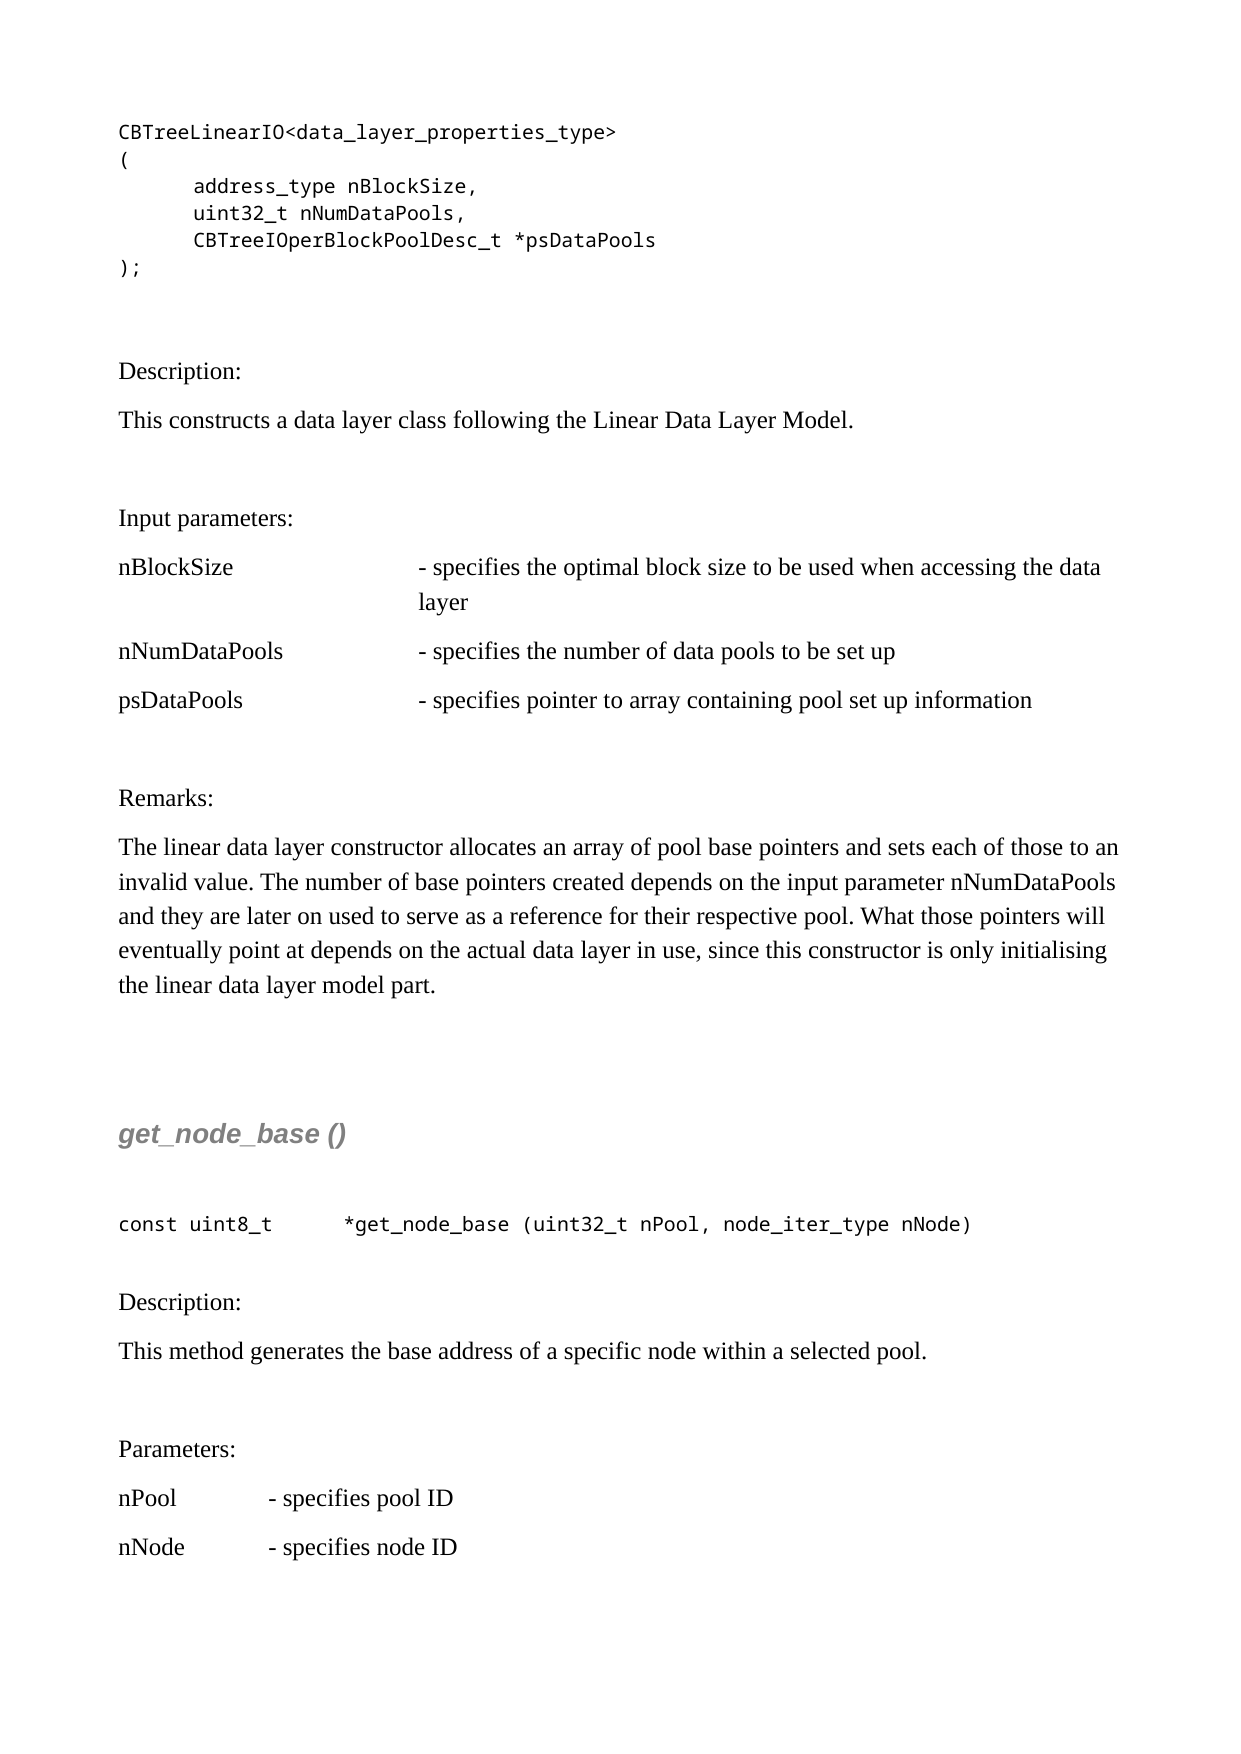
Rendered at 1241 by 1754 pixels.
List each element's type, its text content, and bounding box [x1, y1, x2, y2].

text CBTreeLinearIO<data_layer_properties_type> [118, 118, 1122, 145]
text nNumDataPools - specifies the number of data pools to be set up [118, 636, 1122, 664]
subtitle get_node_base () [118, 1117, 1122, 1149]
text CBTreeIOperBlockPoolDesc_t *psDataPools [118, 226, 1122, 253]
text nNode - specifies node ID [118, 1532, 1122, 1561]
text ); [118, 253, 1122, 280]
text nBlockSize - specifies the optimal block size to be used when accessing the data layer [118, 552, 1122, 616]
text This method generates the base address of a specific node within a selected pool. [118, 1336, 1122, 1364]
text nPool - specifies pool ID [118, 1483, 1122, 1512]
text const uint8_t *get_node_base (uint32_t nPool, node_iter_type nNode) [118, 1211, 1122, 1238]
text Description: [118, 1287, 1122, 1315]
text Input parameters: [118, 503, 1122, 532]
text The linear data layer constructor allocates an array of pool base pointers and sets each of those to an invalid value. The number of base pointers created depends on the input parameter nNumDataPools and they are later on used to serve as a reference for their respective pool. What those pointers will eventually point at depends on the actual data layer in use, since this constructor is only initialising the linear data layer model part. [118, 832, 1122, 999]
text uint32_t nNumDataPools, [118, 199, 1122, 226]
text ( [118, 145, 1122, 172]
text Description: [118, 356, 1122, 385]
text address_type nBlockSize, [118, 172, 1122, 199]
text Parameters: [118, 1434, 1122, 1463]
text Remarks: [118, 783, 1122, 812]
text psDataPools - specifies pointer to array containing pool set up information [118, 685, 1122, 714]
text This constructs a data layer class following the Linear Data Layer Model. [118, 405, 1122, 434]
